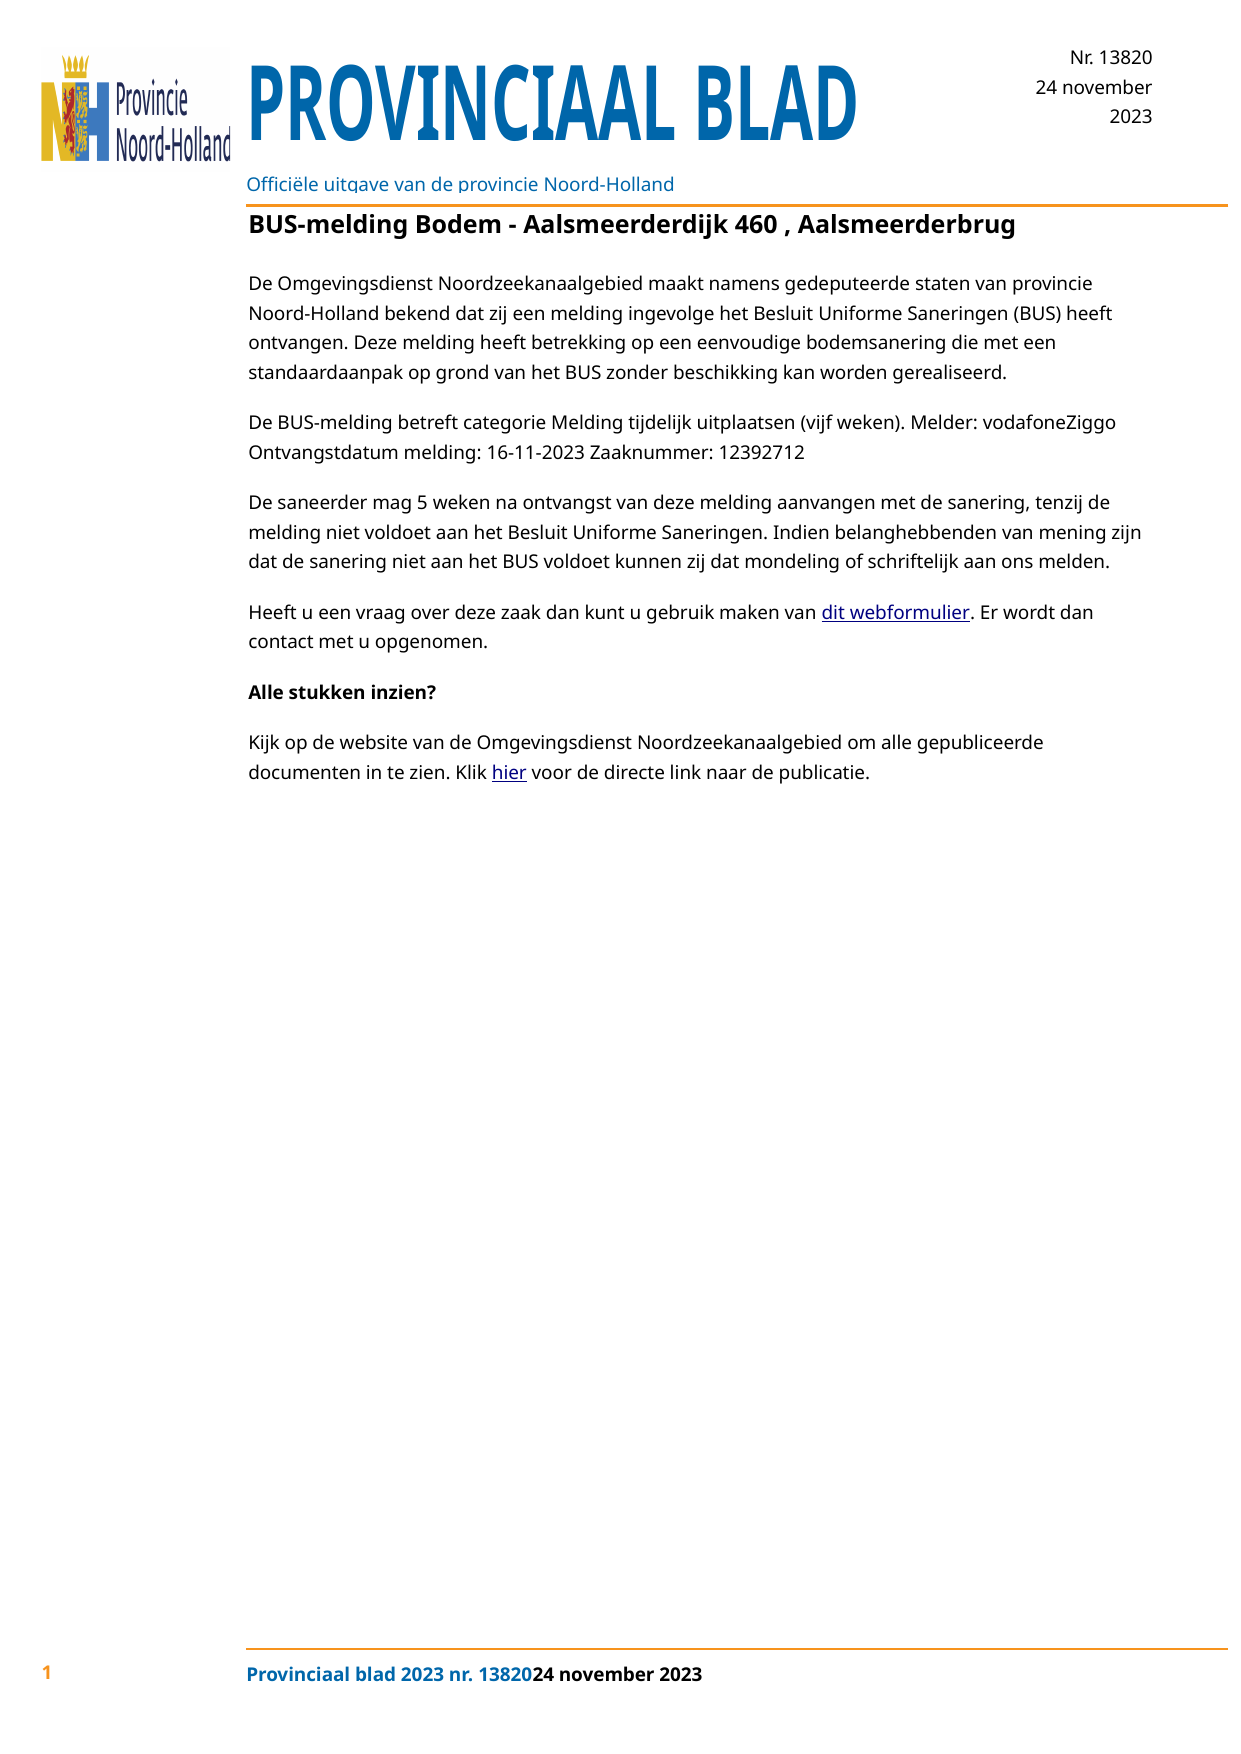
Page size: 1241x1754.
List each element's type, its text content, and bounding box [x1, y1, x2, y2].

text De saneerder mag 5 weken na ontvangst van deze melding aanvangen met de sanering, tenzij de melding niet voldoet aan het Besluit Uniforme Saneringen. Indien belanghebbenden van mening zijn dat de sanering niet aan het BUS voldoet kunnen zij dat mondeling of schriftelijk aan ons melden. [248, 489, 1152, 574]
text Alle stukken inzien? [248, 679, 1152, 705]
text Kijk op de website van de Omgevingsdienst Noordzeekanaalgebied om alle gepubliceerde documenten in te zien. Klik hier voor de directe link naar de publicatie. [248, 729, 1152, 785]
text De BUS-melding betreft categorie Melding tijdelijk uitplaatsen (vijf weken). Melder: vodafoneZiggo Ontvangstdatum melding: 16-11-2023 Zaaknummer: 12392712 [248, 409, 1152, 465]
picture [41, 47, 231, 172]
text BUS-melding Bodem - Aalsmeerderdijk 460 , Aalsmeerderbrug [248, 207, 1152, 241]
text De Omgevingsdienst Noordzeekanaalgebied maakt namens gedeputeerde staten van provincie Noord-Holland bekend dat zij een melding ingevolge het Besluit Uniforme Saneringen (BUS) heeft ontvangen. Deze melding heeft betrekking op een eenvoudige bodemsanering die met een standaardaanpak op grond van het BUS zonder beschikking kan worden gerealiseerd. [248, 270, 1152, 385]
text Heeft u een vraag over deze zaak dan kunt u gebruik maken van dit webformulier. Er wordt dan contact met u opgenomen. [248, 599, 1152, 654]
